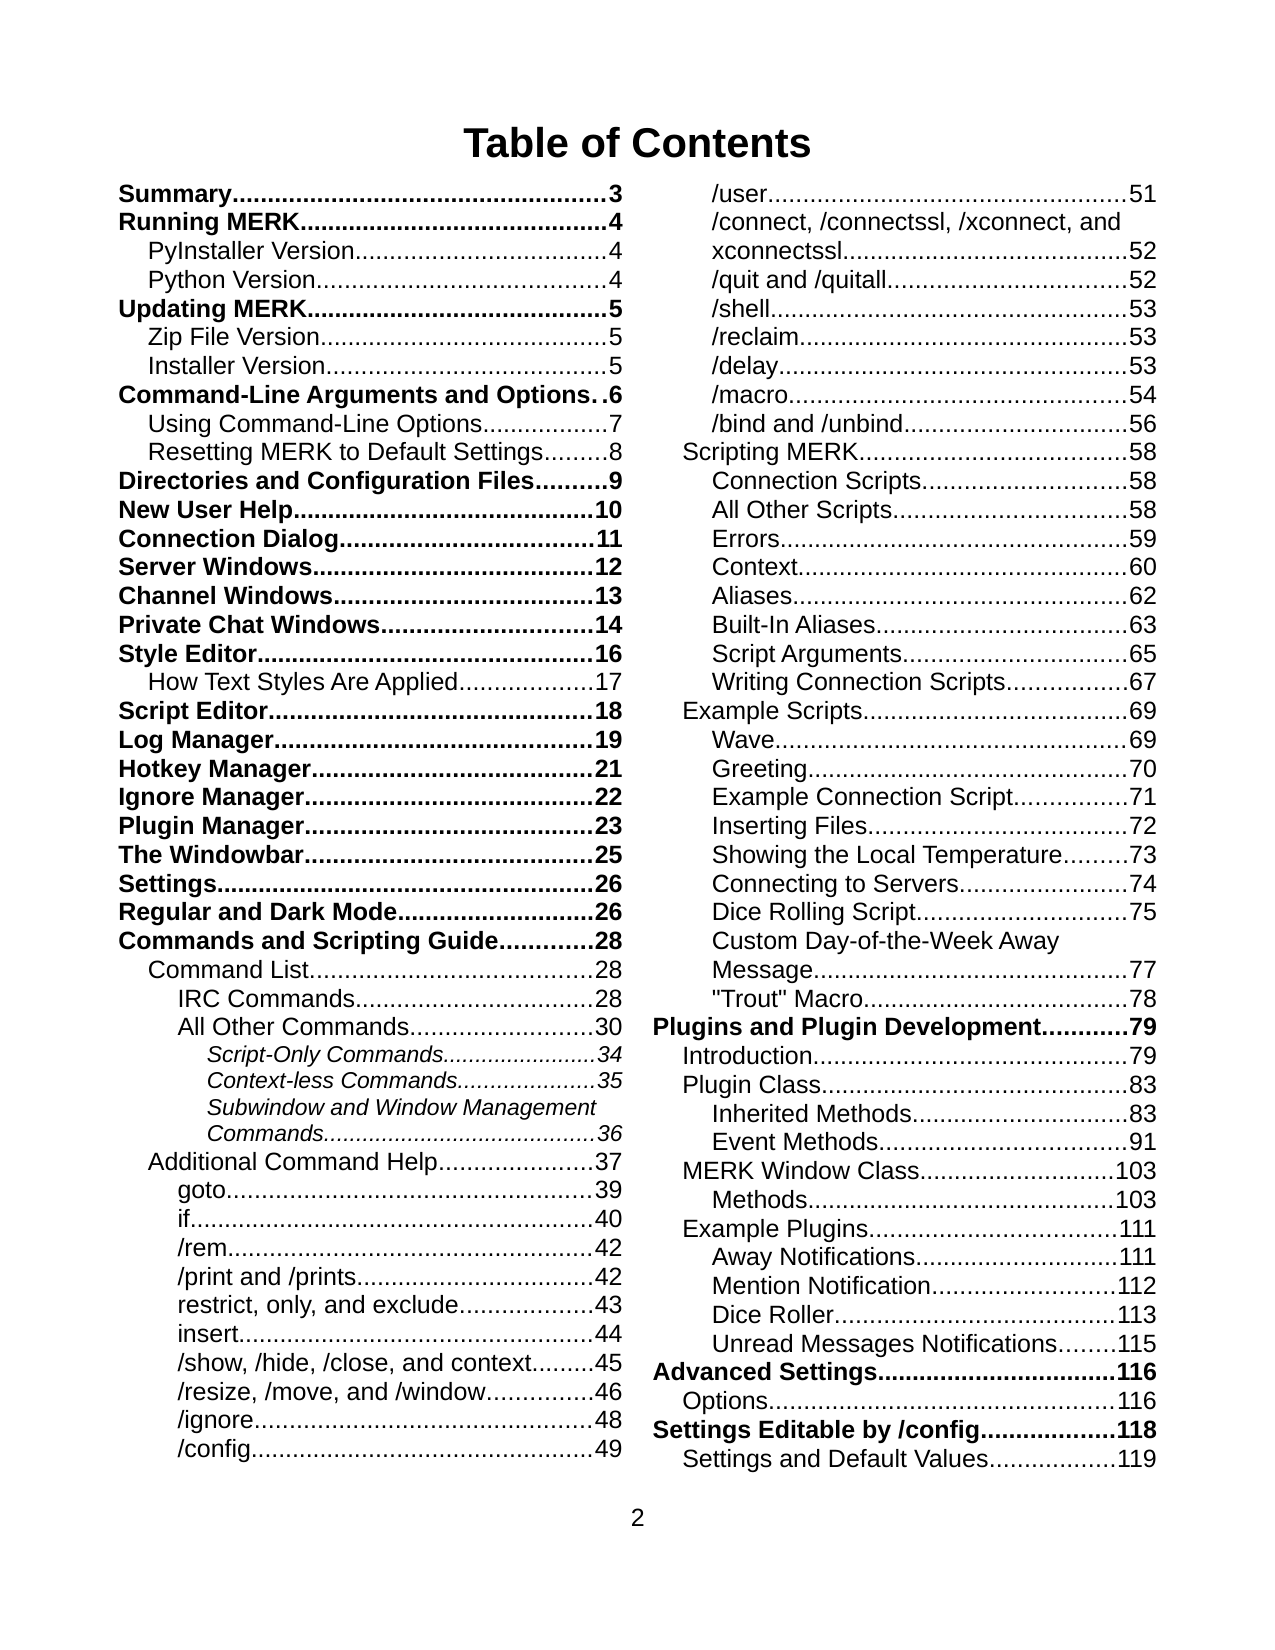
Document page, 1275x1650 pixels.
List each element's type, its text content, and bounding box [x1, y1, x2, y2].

text Server Windows 12 [118, 552, 622, 581]
text Connecting to Servers 74 [712, 868, 1157, 897]
text Private Chat Windows 14 [118, 610, 622, 638]
text Resetting MERK to Default Settings 8 [148, 437, 622, 466]
text Updating MERK 5 [118, 293, 622, 322]
text Summary 3 [118, 178, 622, 207]
text Script-Only Commands 34 [207, 1041, 622, 1067]
text /ignore 48 [177, 1405, 622, 1434]
text Ignore Manager 22 [118, 782, 622, 811]
text Zip File Version 5 [148, 322, 622, 351]
text Command List 28 [148, 955, 622, 983]
text Inserting Files 72 [712, 811, 1157, 840]
text Command-Line Arguments and Options 6 [118, 380, 622, 408]
text Subwindow and Window Management Commands 36 [207, 1094, 622, 1146]
text Settings Editable by /config 118 [652, 1415, 1157, 1443]
text Settings and Default Values 119 [682, 1443, 1157, 1472]
text Regular and Dark Mode 26 [118, 897, 622, 926]
text Advanced Settings 116 [652, 1357, 1157, 1386]
text insert 44 [177, 1319, 622, 1348]
text "Trout" Macro 78 [712, 983, 1157, 1012]
text All Other Scripts 58 [712, 495, 1157, 523]
text Example Plugins 111 [682, 1213, 1157, 1242]
text Unread Messages Notifications 115 [712, 1328, 1157, 1357]
text Connection Scripts 58 [712, 466, 1157, 495]
text Log Manager 19 [118, 725, 622, 753]
text Additional Command Help 37 [148, 1146, 622, 1175]
text /shell 53 [712, 293, 1157, 322]
text /user 51 [712, 178, 1157, 207]
text Options 116 [682, 1386, 1157, 1415]
text /reclaim 53 [712, 322, 1157, 351]
text Scripting MERK 58 [682, 437, 1157, 466]
text Writing Connection Scripts 67 [712, 667, 1157, 696]
text if 40 [177, 1204, 622, 1233]
text All Other Commands 30 [177, 1012, 622, 1041]
text Dice Rolling Script 75 [712, 897, 1157, 926]
text PyInstaller Version 4 [148, 236, 622, 265]
text Style Editor 16 [118, 638, 622, 667]
text Dice Roller 113 [712, 1300, 1157, 1328]
text /rem 42 [177, 1233, 622, 1261]
text Context-less Commands 35 [207, 1067, 622, 1094]
text Connection Dialog 11 [118, 523, 622, 552]
text Wave 69 [712, 725, 1157, 753]
text Away Notifications 111 [712, 1242, 1157, 1271]
text Introduction 79 [682, 1041, 1157, 1070]
text Directories and Configuration Files 9 [118, 466, 622, 495]
text Plugin Manager 23 [118, 811, 622, 840]
text /config 49 [177, 1434, 622, 1463]
text Installer Version 5 [148, 351, 622, 380]
text Python Version 4 [148, 265, 622, 293]
text Greeting 70 [712, 753, 1157, 782]
text Plugin Class 83 [682, 1070, 1157, 1098]
text Settings 26 [118, 868, 622, 897]
text MERK Window Class 103 [682, 1156, 1157, 1185]
text New User Help 10 [118, 495, 622, 523]
text Custom Day-of-the-Week Away Message 77 [712, 926, 1157, 983]
text Methods 103 [712, 1185, 1157, 1213]
subtitle Table of Contents [118, 118, 1157, 166]
text IRC Commands 28 [177, 983, 622, 1012]
text Showing the Local Temperature 73 [712, 840, 1157, 868]
text How Text Styles Are Applied 17 [148, 667, 622, 696]
text /connect, /connectssl, /xconnect, and xconnectssl 52 [712, 207, 1157, 265]
text goto 39 [177, 1175, 622, 1204]
text /resize, /move, and /window 46 [177, 1376, 622, 1405]
text The Windowbar 25 [118, 840, 622, 868]
text Plugins and Plugin Development 79 [652, 1012, 1157, 1041]
text Example Scripts 69 [682, 696, 1157, 725]
text /quit and /quitall 52 [712, 265, 1157, 293]
text Aliases 62 [712, 581, 1157, 610]
text Script Arguments 65 [712, 638, 1157, 667]
text Running MERK 4 [118, 207, 622, 236]
text Errors 59 [712, 523, 1157, 552]
text Context 60 [712, 552, 1157, 581]
text /show, /hide, /close, and context 45 [177, 1348, 622, 1376]
text Commands and Scripting Guide 28 [118, 926, 622, 955]
text Channel Windows 13 [118, 581, 622, 610]
text /delay 53 [712, 351, 1157, 380]
text /macro 54 [712, 380, 1157, 408]
text Mention Notification 112 [712, 1271, 1157, 1300]
text Hotkey Manager 21 [118, 753, 622, 782]
text /print and /prints 42 [177, 1261, 622, 1290]
text Built-In Aliases 63 [712, 610, 1157, 638]
text Example Connection Script 71 [712, 782, 1157, 811]
text /bind and /unbind 56 [712, 408, 1157, 437]
text Using Command-Line Options 7 [148, 408, 622, 437]
text restrict, only, and exclude 43 [177, 1290, 622, 1319]
text Inherited Methods 83 [712, 1098, 1157, 1127]
text Event Methods 91 [712, 1127, 1157, 1156]
text Script Editor 18 [118, 696, 622, 725]
